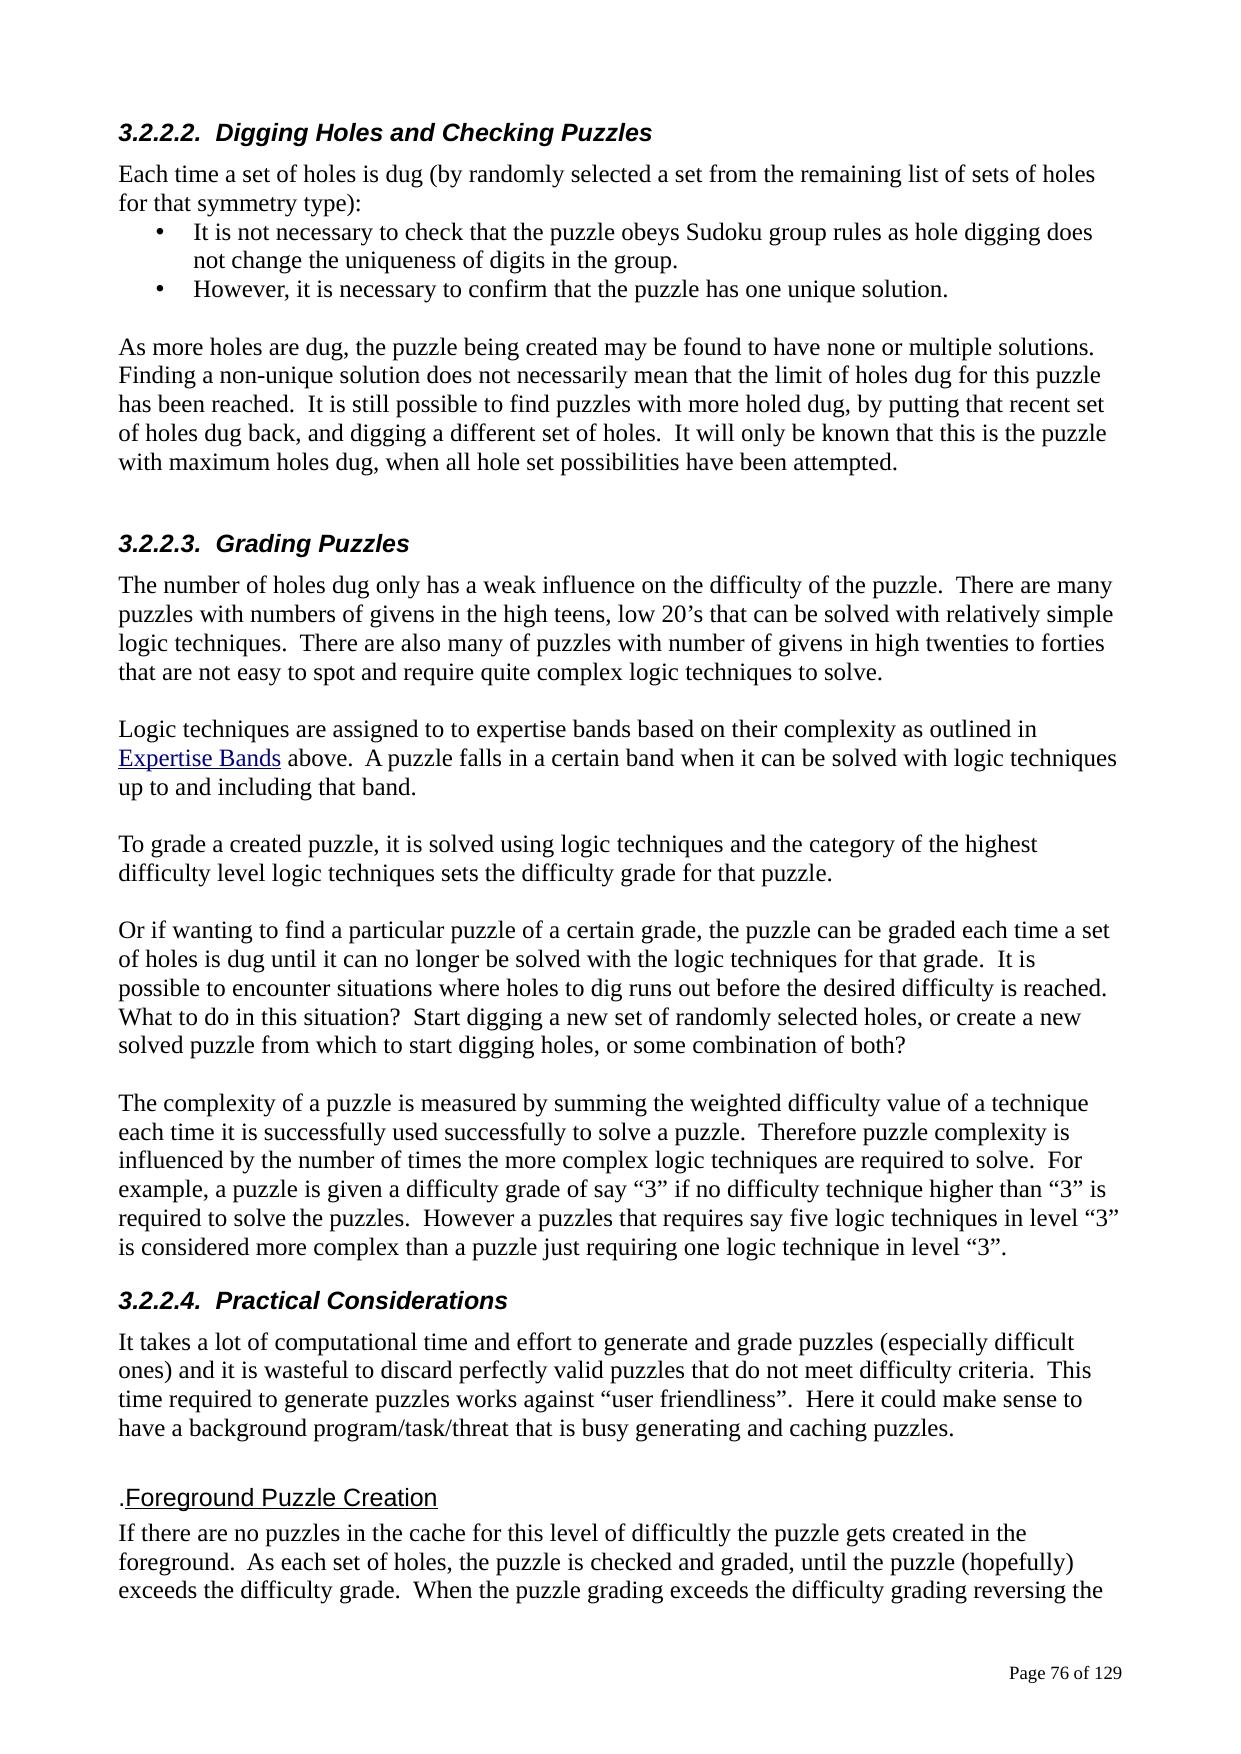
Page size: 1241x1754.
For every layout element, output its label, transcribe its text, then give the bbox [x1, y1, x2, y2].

text Each time a set of holes is dug (by randomly selected a set from the remaining list of sets of holes for that symmetry type): [118, 159, 1122, 217]
subtitle Practical Considerations [118, 1286, 1122, 1314]
subtitle Grading Puzzles [118, 529, 1122, 558]
text To grade a created puzzle, it is solved using logic techniques and the category of the highest difficulty level logic techniques sets the difficulty grade for that puzzle. [118, 829, 1122, 887]
list However, it is necessary to confirm that the puzzle has one unique solution. [156, 274, 1122, 303]
text It takes a lot of computational time and effort to generate and grade puzzles (especially difficult ones) and it is wasteful to discard perfectly valid puzzles that do not meet difficulty criteria. This time required to generate puzzles works against “user friendliness”. Here it could make sense to have a background program/task/threat that is busy generating and caching puzzles. [118, 1327, 1122, 1442]
subtitle Digging Holes and Checking Puzzles [118, 118, 1122, 147]
text As more holes are dug, the puzzle being created may be found to have none or multiple solutions. Finding a non-unique solution does not necessarily mean that the limit of holes dug for this puzzle has been reached. It is still possible to find puzzles with more holed dug, by putting that recent set of holes dug back, and digging a different set of holes. It will only be known that this is the puzzle with maximum holes dug, when all hole set possibilities have been attempted. [118, 332, 1122, 476]
list It is not necessary to check that the puzzle obeys Sudoku group rules as hole digging does not change the uniqueness of digits in the group. [156, 217, 1122, 274]
text The number of holes dug only has a weak influence on the difficulty of the puzzle. There are many puzzles with numbers of givens in the high teens, low 20’s that can be solved with relatively simple logic techniques. There are also many of puzzles with number of givens in high twenties to forties that are not easy to spot and require quite complex logic techniques to solve. [118, 571, 1122, 686]
text Logic techniques are assigned to to expertise bands based on their complexity as outlined in Expertise Bands above. A puzzle falls in a certain band when it can be solved with logic techniques up to and including that band. [118, 714, 1122, 801]
text Or if wanting to find a particular puzzle of a certain grade, the puzzle can be graded each time a set of holes is dug until it can no longer be solved with the logic techniques for that grade. It is possible to encounter situations where holes to dig runs out before the desired difficulty is reached. What to do in this situation? Start digging a new set of randomly selected holes, or create a new solved puzzle from which to start digging holes, or some combination of both? [118, 916, 1122, 1059]
text The complexity of a puzzle is measured by summing the weighted difficulty value of a technique each time it is successfully used successfully to solve a puzzle. Therefore puzzle complexity is influenced by the number of times the more complex logic techniques are required to solve. For example, a puzzle is given a difficulty grade of say “3” if no difficulty technique higher than “3” is required to solve the puzzles. However a puzzles that requires say five logic techniques in level “3” is considered more complex than a puzzle just requiring one logic technique in level “3”. [118, 1088, 1122, 1261]
text If there are no puzzles in the cache for this level of difficultly the puzzle gets created in the foreground. As each set of holes, the puzzle is checked and graded, until the puzzle (hopefully) exceeds the difficulty grade. When the puzzle grading exceeds the difficulty grading reversing the [118, 1518, 1122, 1604]
subtitle Foreground Puzzle Creation [118, 1483, 1122, 1512]
